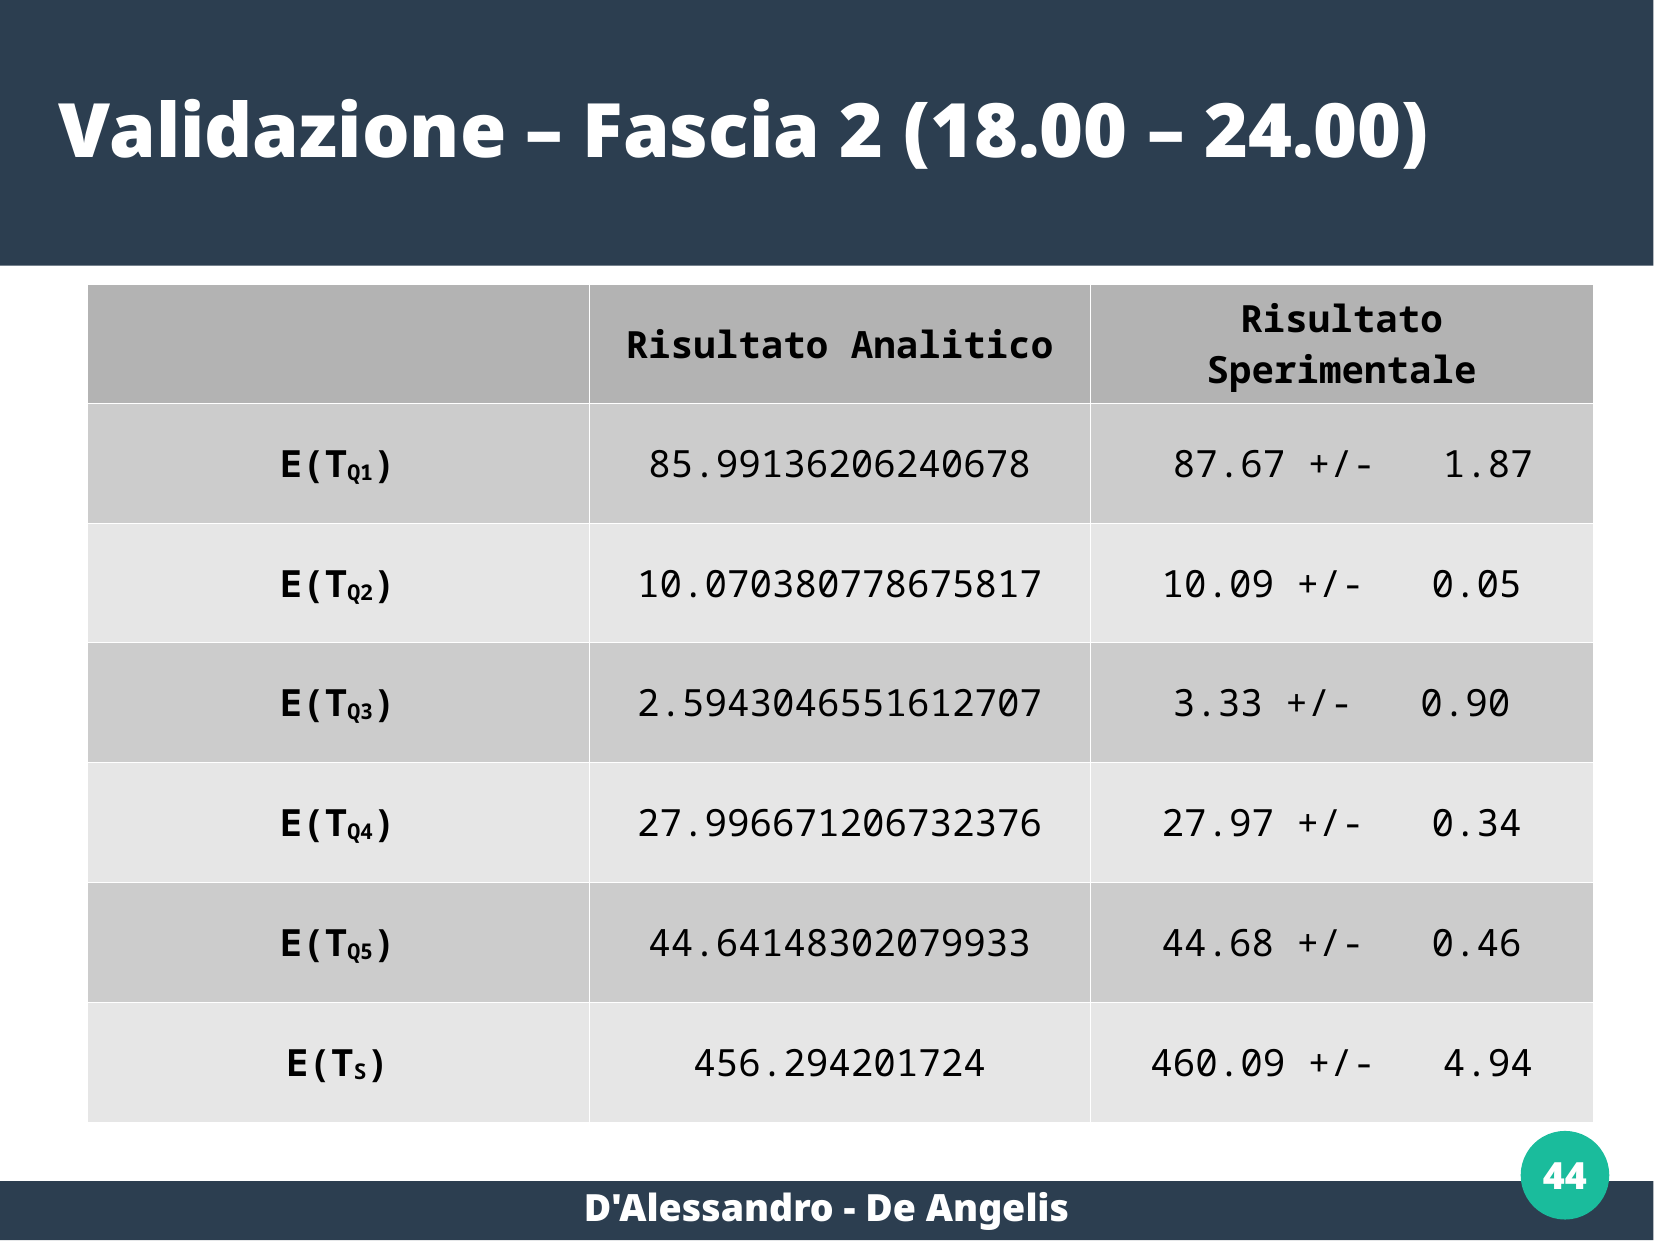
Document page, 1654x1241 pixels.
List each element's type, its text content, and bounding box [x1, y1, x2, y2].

table_cell 87.67 +/- 1.87 [1091, 404, 1593, 523]
table_header [88, 285, 589, 403]
table_cell E(TS) [88, 1003, 589, 1122]
table_cell 27.996671206732376 [590, 763, 1090, 882]
table_cell E(TQ3) [88, 643, 589, 762]
table_cell E(TQ5) [88, 883, 589, 1002]
title Validazione – Fascia 2 (18.00 – 24.00) [59, 49, 1595, 207]
table_cell 456.294201724 [590, 1003, 1090, 1122]
table_cell 44.68 +/- 0.46 [1091, 883, 1593, 1002]
table_cell 2.5943046551612707 [590, 643, 1090, 762]
table_cell 3.33 +/- 0.90 [1091, 643, 1593, 762]
table_cell 85.99136206240678 [590, 404, 1090, 523]
table_cell E(TQ4) [88, 763, 589, 882]
table_header Risultato Analitico [590, 285, 1090, 403]
table_cell 460.09 +/- 4.94 [1091, 1003, 1593, 1122]
table_cell 27.97 +/- 0.34 [1091, 763, 1593, 882]
table_header Risultato Sperimentale [1091, 285, 1593, 403]
table_cell 10.070380778675817 [590, 524, 1090, 642]
table_cell E(TQ1) [88, 404, 589, 523]
table_cell 10.09 +/- 0.05 [1091, 524, 1593, 642]
table_cell 44.64148302079933 [590, 883, 1090, 1002]
table_cell E(TQ2) [88, 524, 589, 642]
